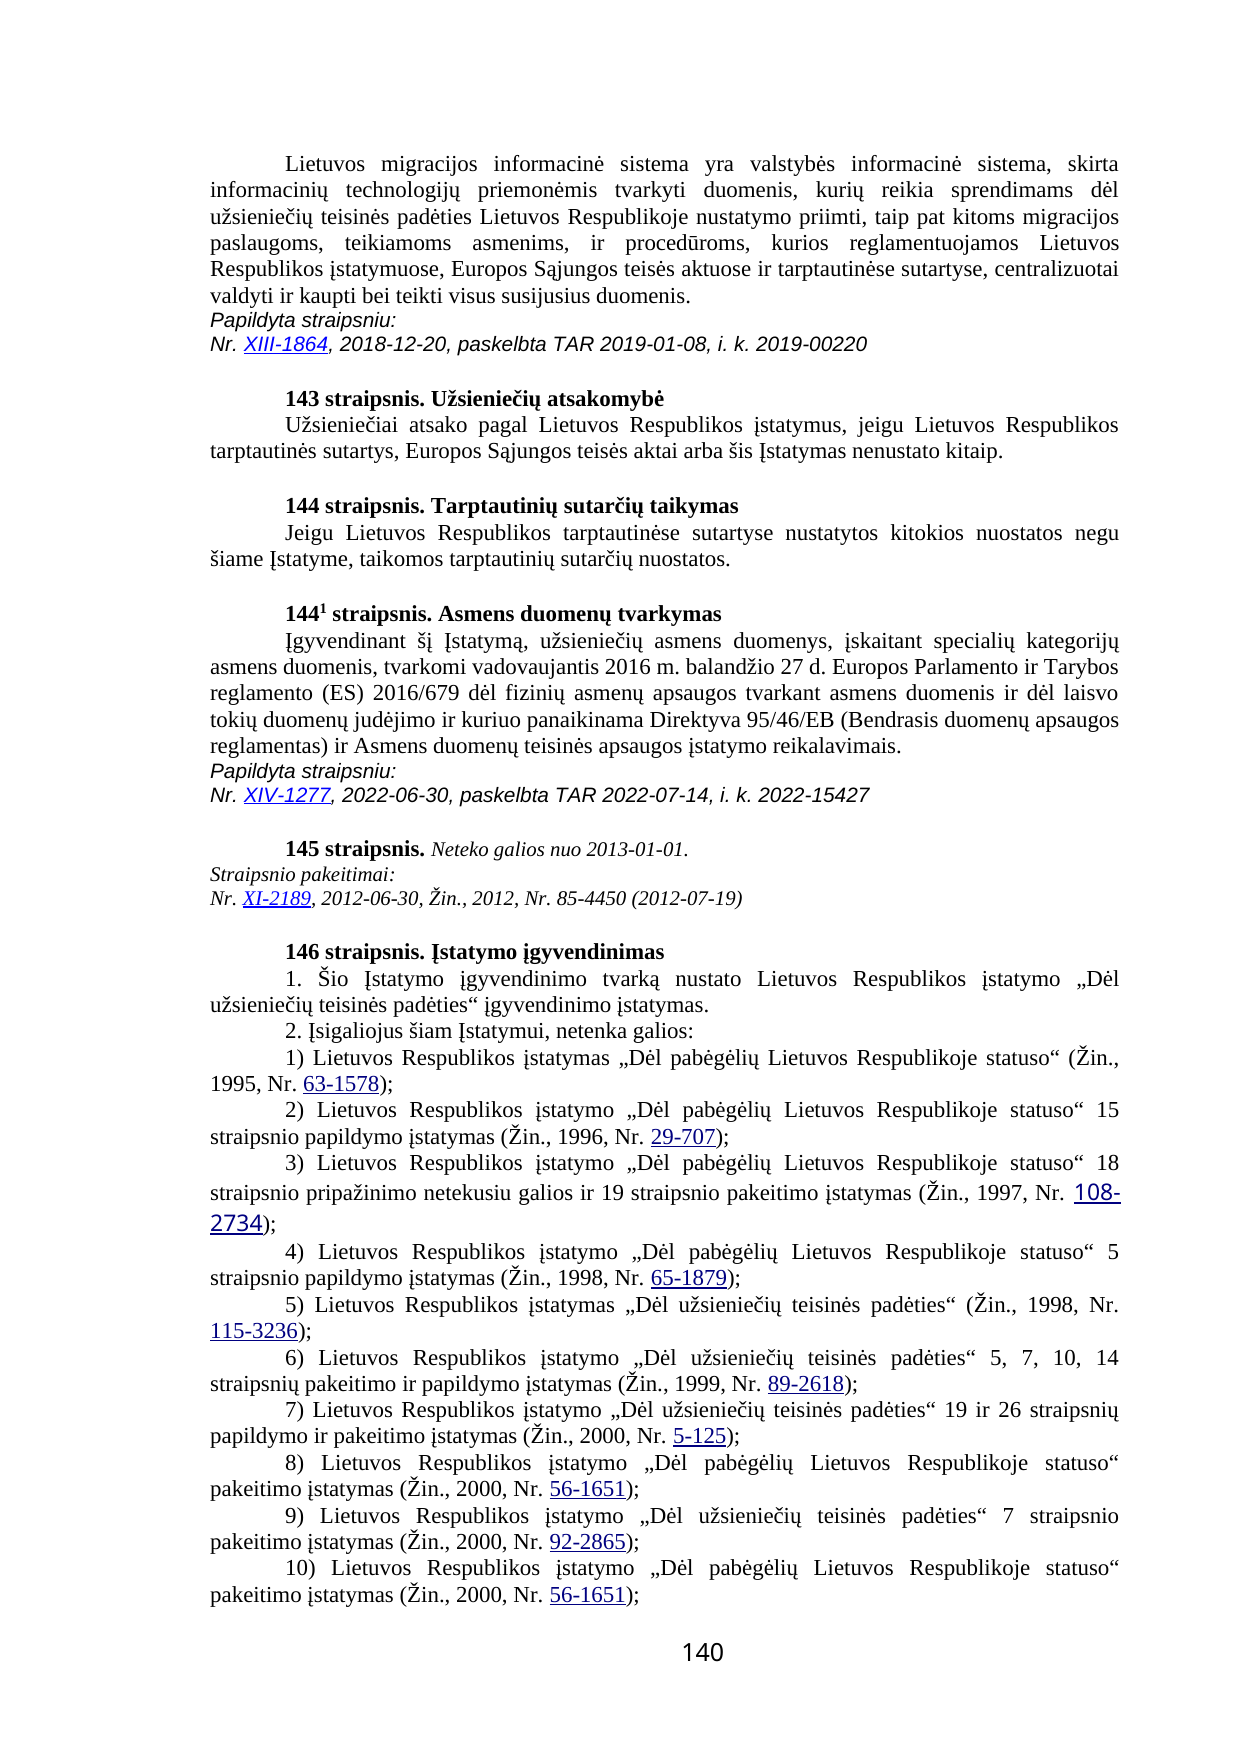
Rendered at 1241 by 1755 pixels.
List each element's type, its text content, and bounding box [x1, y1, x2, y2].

text 1) Lietuvos Respublikos įstatymas „Dėl pabėgėlių Lietuvos Respublikoje statuso“ (Žin., 1995, Nr. 63-1578); [210, 1044, 1120, 1097]
text Nr. XIV-1277, 2022-06-30, paskelbta TAR 2022-07-14, i. k. 2022-15427 [210, 782, 1120, 806]
text 3) Lietuvos Respublikos įstatymo „Dėl pabėgėlių Lietuvos Respublikoje statuso“ 18 straipsnio pripažinimo netekusiu galios ir 19 straipsnio pakeitimo įstatymas (Žin., 1997, Nr. 108-2734); [210, 1149, 1120, 1238]
text 10) Lietuvos Respublikos įstatymo „Dėl pabėgėlių Lietuvos Respublikoje statuso“ pakeitimo įstatymas (Žin., 2000, Nr. 56-1651); [210, 1554, 1120, 1607]
text Straipsnio pakeitimai: [210, 862, 1120, 886]
text Užsieniečiai atsako pagal Lietuvos Respublikos įstatymus, jeigu Lietuvos Respublikos tarptautinės sutartys, Europos Sąjungos teisės aktai arba šis Įstatymas nenustato kitaip. [210, 411, 1120, 464]
text 2) Lietuvos Respublikos įstatymo „Dėl pabėgėlių Lietuvos Respublikoje statuso“ 15 straipsnio papildymo įstatymas (Žin., 1996, Nr. 29-707); [210, 1097, 1120, 1149]
text Nr. XI-2189, 2012-06-30, Žin., 2012, Nr. 85-4450 (2012-07-19) [210, 886, 1120, 910]
text 1441 straipsnis. Asmens duomenų tvarkymas [210, 600, 1120, 627]
text Jeigu Lietuvos Respublikos tarptautinėse sutartyse nustatytos kitokios nuostatos negu šiame Įstatyme, taikomos tarptautinių sutarčių nuostatos. [210, 519, 1120, 572]
text 145 straipsnis. Neteko galios nuo 2013-01-01. [210, 835, 1120, 862]
text 144 straipsnis. Tarptautinių sutarčių taikymas [210, 493, 1120, 519]
text 146 straipsnis. Įstatymo įgyvendinimas [210, 938, 1120, 965]
text Įgyvendinant šį Įstatymą, užsieniečių asmens duomenys, įskaitant specialių kategorijų asmens duomenis, tvarkomi vadovaujantis 2016 m. balandžio 27 d. Europos Parlamento ir Tarybos reglamento (ES) 2016/679 dėl fizinių asmenų apsaugos tvarkant asmens duomenis ir dėl laisvo tokių duomenų judėjimo ir kuriuo panaikinama Direktyva 95/46/EB (Bendrasis duomenų apsaugos reglamentas) ir Asmens duomenų teisinės apsaugos įstatymo reikalavimais. [210, 627, 1120, 758]
text 4) Lietuvos Respublikos įstatymo „Dėl pabėgėlių Lietuvos Respublikoje statuso“ 5 straipsnio papildymo įstatymas (Žin., 1998, Nr. 65-1879); [210, 1238, 1120, 1291]
text 6) Lietuvos Respublikos įstatymo „Dėl užsieniečių teisinės padėties“ 5, 7, 10, 14 straipsnių pakeitimo ir papildymo įstatymas (Žin., 1999, Nr. 89-2618); [210, 1343, 1120, 1396]
text Lietuvos migracijos informacinė sistema yra valstybės informacinė sistema, skirta informacinių technologijų priemonėmis tvarkyti duomenis, kurių reikia sprendimams dėl užsieniečių teisinės padėties Lietuvos Respublikoje nustatymo priimti, taip pat kitoms migracijos paslaugoms, teikiamoms asmenims, ir procedūroms, kurios reglamentuojamos Lietuvos Respublikos įstatymuose, Europos Sąjungos teisės aktuose ir tarptautinėse sutartyse, centralizuotai valdyti ir kaupti bei teikti visus susijusius duomenis. [210, 150, 1120, 308]
text Papildyta straipsniu: [210, 308, 1120, 332]
text 1. Šio Įstatymo įgyvendinimo tvarką nustato Lietuvos Respublikos įstatymo „Dėl užsieniečių teisinės padėties“ įgyvendinimo įstatymas. [210, 965, 1120, 1017]
text 8) Lietuvos Respublikos įstatymo „Dėl pabėgėlių Lietuvos Respublikoje statuso“ pakeitimo įstatymas (Žin., 2000, Nr. 56-1651); [210, 1449, 1120, 1502]
text 5) Lietuvos Respublikos įstatymas „Dėl užsieniečių teisinės padėties“ (Žin., 1998, Nr. 115-3236); [210, 1291, 1120, 1343]
text 2. Įsigaliojus šiam Įstatymui, netenka galios: [210, 1017, 1120, 1044]
text 9) Lietuvos Respublikos įstatymo „Dėl užsieniečių teisinės padėties“ 7 straipsnio pakeitimo įstatymas (Žin., 2000, Nr. 92-2865); [210, 1502, 1120, 1554]
text 7) Lietuvos Respublikos įstatymo „Dėl užsieniečių teisinės padėties“ 19 ir 26 straipsnių papildymo ir pakeitimo įstatymas (Žin., 2000, Nr. 5-125); [210, 1396, 1120, 1449]
text Papildyta straipsniu: [210, 758, 1120, 782]
subtitle 143 straipsnis. Užsieniečių atsakomybė [210, 385, 1120, 411]
text Nr. XIII-1864, 2018-12-20, paskelbta TAR 2019-01-08, i. k. 2019-00220 [210, 332, 1120, 356]
